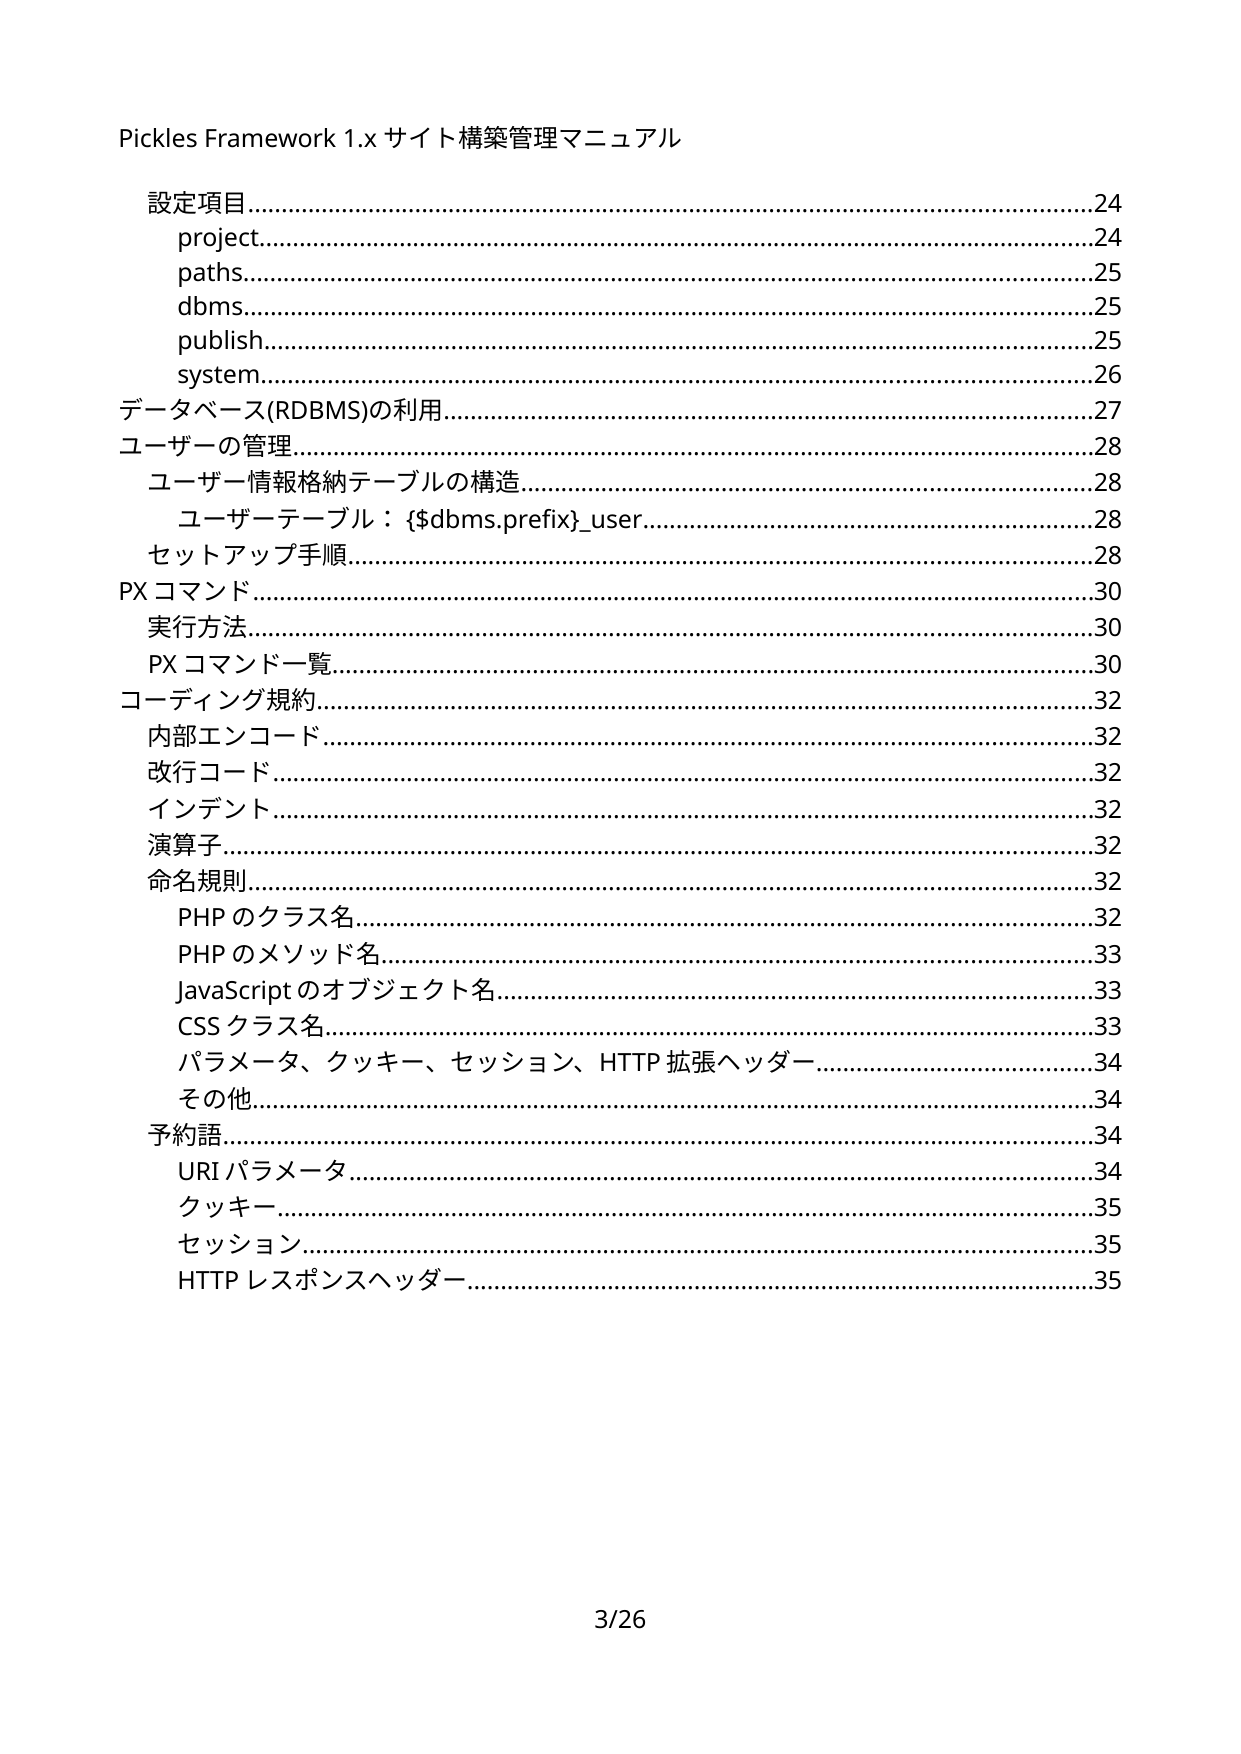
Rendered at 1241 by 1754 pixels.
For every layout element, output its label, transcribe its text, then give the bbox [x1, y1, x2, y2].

text CSSクラス名 33 [177, 1007, 1122, 1043]
text セッション 35 [177, 1224, 1122, 1260]
text publish 25 [177, 322, 1122, 356]
text パラメータ、クッキー、セッション、HTTP拡張ヘッダー 34 [177, 1043, 1122, 1079]
text system 26 [177, 356, 1122, 390]
text その他 34 [177, 1079, 1122, 1115]
text 実行方法 30 [148, 608, 1122, 644]
text インデント 32 [148, 789, 1122, 825]
text クッキー 35 [177, 1188, 1122, 1224]
text PXコマンド一覧 30 [148, 644, 1122, 680]
text 改行コード 32 [148, 753, 1122, 789]
text データベース(RDBMS)の利用 27 [118, 390, 1122, 427]
text dbms 25 [177, 288, 1122, 322]
text ユーザーの管理 28 [118, 427, 1122, 463]
text コーディング規約 32 [118, 680, 1122, 717]
text 内部エンコード 32 [148, 717, 1122, 753]
text ユーザー情報格納テーブルの構造 28 [148, 463, 1122, 499]
text セットアップ手順 28 [148, 535, 1122, 572]
text 演算子 32 [148, 825, 1122, 862]
text PHPのクラス名 32 [177, 898, 1122, 934]
text ユーザーテーブル： {$dbms.prefix}_user 28 [177, 499, 1122, 535]
text HTTPレスポンスヘッダー 35 [177, 1260, 1122, 1297]
text 設定項目 24 [148, 184, 1122, 220]
text URIパラメータ 34 [177, 1152, 1122, 1188]
text 予約語 34 [148, 1115, 1122, 1152]
text PXコマンド 30 [118, 572, 1122, 608]
text JavaScriptのオブジェクト名 33 [177, 970, 1122, 1007]
text PHPのメソッド名 33 [177, 934, 1122, 970]
text paths 25 [177, 254, 1122, 288]
text project 24 [177, 220, 1122, 254]
text 命名規則 32 [148, 862, 1122, 898]
